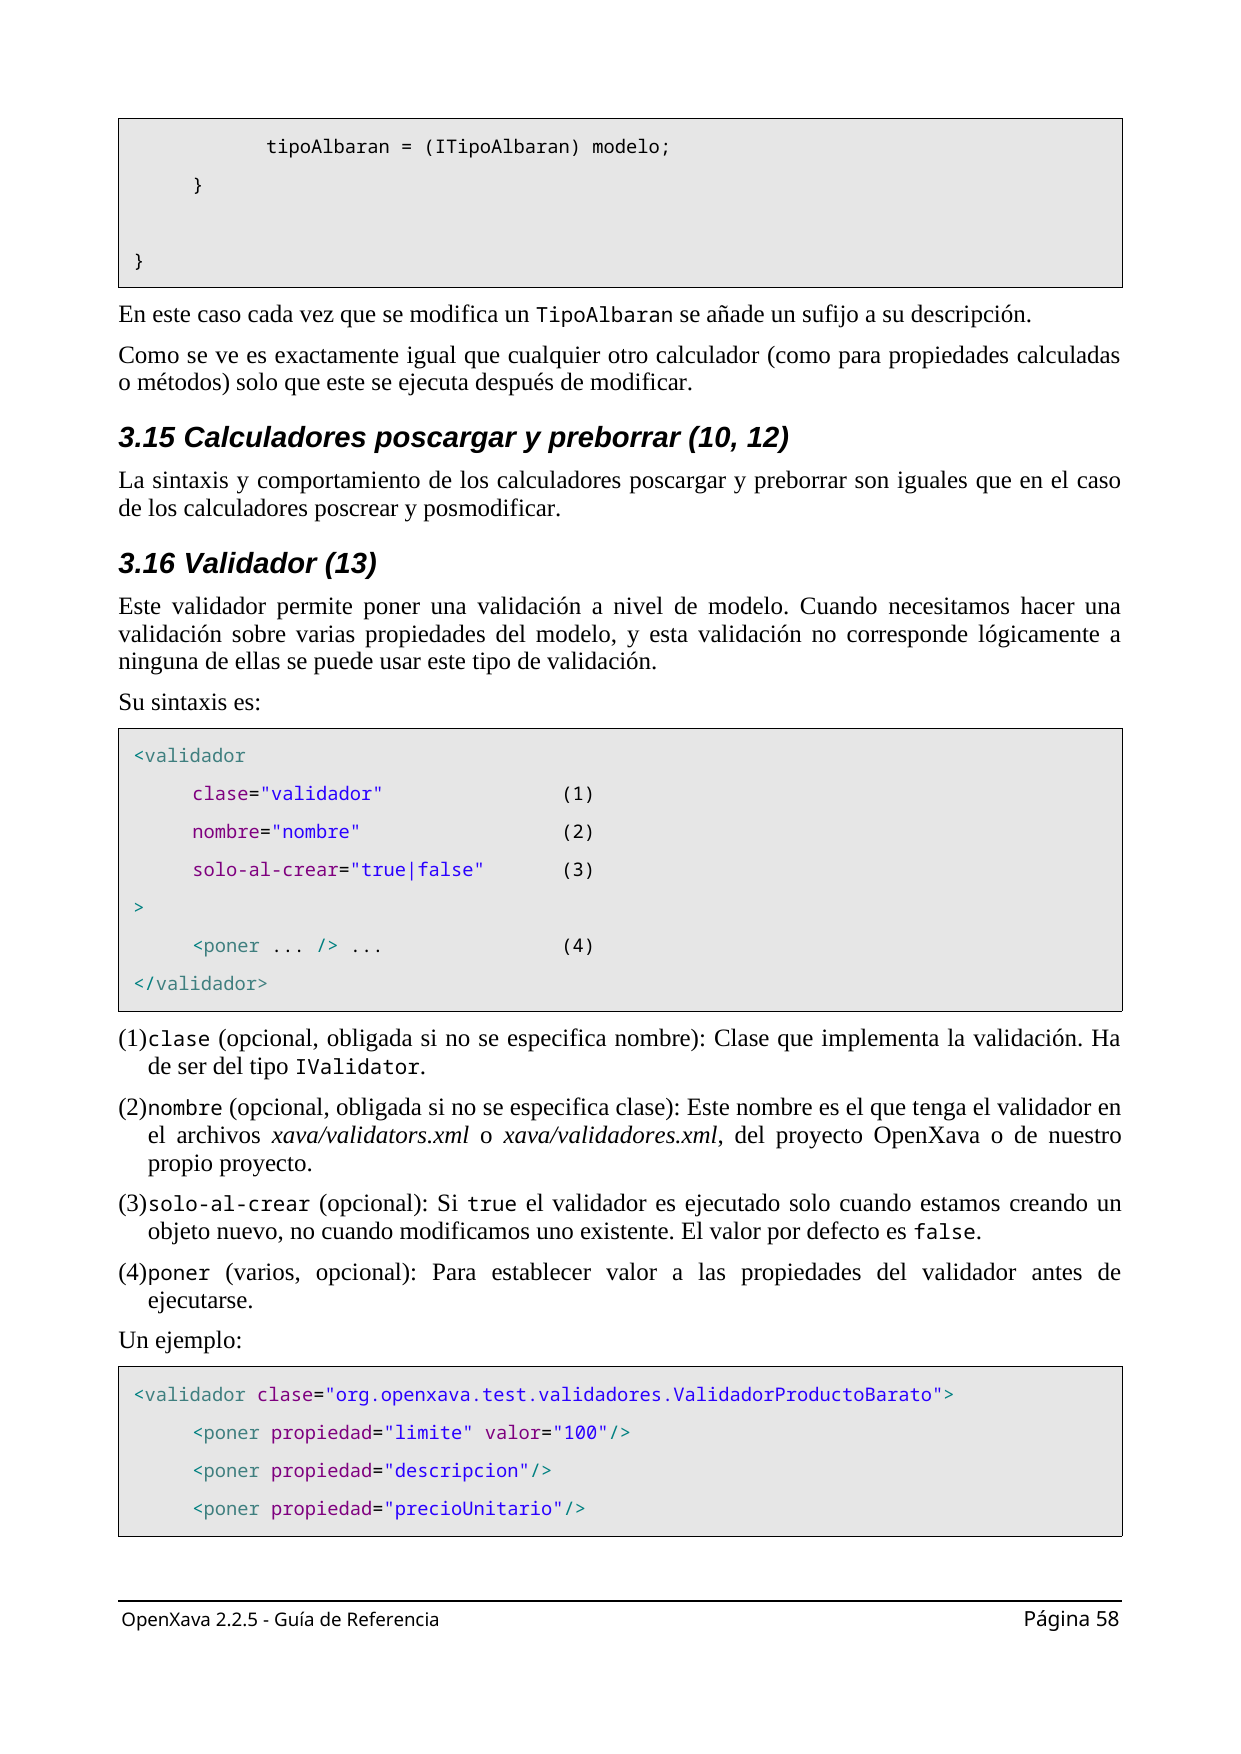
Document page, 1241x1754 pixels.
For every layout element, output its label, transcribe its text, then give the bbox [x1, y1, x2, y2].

text clase="validador" (1) [119, 766, 1122, 804]
text tipoAlbaran = (ITipoAlbaran) modelo; [119, 119, 1122, 156]
list nombre (opcional, obligada si no se especifica clase): Este nombre es el que tenga el validador en el archivos xava/validators.xml o xava/validadores.xml, del proyecto OpenXava o de nuestro propio proyecto. [118, 1093, 1122, 1176]
text </validador> [119, 956, 1122, 1011]
text solo-al-crear="true|false" (3) [119, 842, 1122, 880]
subtitle Calculadores poscargar y preborrar (10, 12) [118, 421, 1122, 454]
list clase (opcional, obligada si no se especifica nombre): Clase que implementa la validación. Ha de ser del tipo IValidator. [118, 1024, 1122, 1080]
text <validador clase="org.openxava.test.validadores.ValidadorProductoBarato"> [119, 1367, 1122, 1404]
text <poner propiedad="precioUnitario"/> [119, 1481, 1122, 1536]
text En este caso cada vez que se modifica un TipoAlbaran se añade un sufijo a su descripción. [118, 300, 1122, 328]
text Su sintaxis es: [118, 688, 1122, 715]
text > [119, 880, 1122, 918]
text <poner propiedad="descripcion"/> [119, 1442, 1122, 1481]
text Este validador permite poner una validación a nivel de modelo. Cuando necesitamos hacer una validación sobre varias propiedades del modelo, y esta validación no corresponde lógicamente a ninguna de ellas se puede usar este tipo de validación. [118, 592, 1122, 675]
text } [119, 232, 1122, 287]
text <validador [119, 729, 1122, 766]
list solo-al-crear (opcional): Si true el validador es ejecutado solo cuando estamos creando un objeto nuevo, no cuando modificamos uno existente. El valor por defecto es false. [118, 1189, 1122, 1245]
text <poner propiedad="limite" valor="100"/> [119, 1404, 1122, 1442]
text <poner ... /> ... (4) [119, 918, 1122, 956]
text } [119, 156, 1122, 194]
text nombre="nombre" (2) [119, 804, 1122, 842]
list poner (varios, opcional): Para establecer valor a las propiedades del validador antes de ejecutarse. [118, 1258, 1122, 1314]
text La sintaxis y comportamiento de los calculadores poscargar y preborrar son iguales que en el caso de los calculadores poscrear y posmodificar. [118, 466, 1122, 522]
text Un ejemplo: [118, 1326, 1122, 1354]
subtitle Validador (13) [118, 547, 1122, 579]
text Como se ve es exactamente igual que cualquier otro calculador (como para propiedades calculadas o métodos) solo que este se ejecuta después de modificar. [118, 341, 1122, 396]
